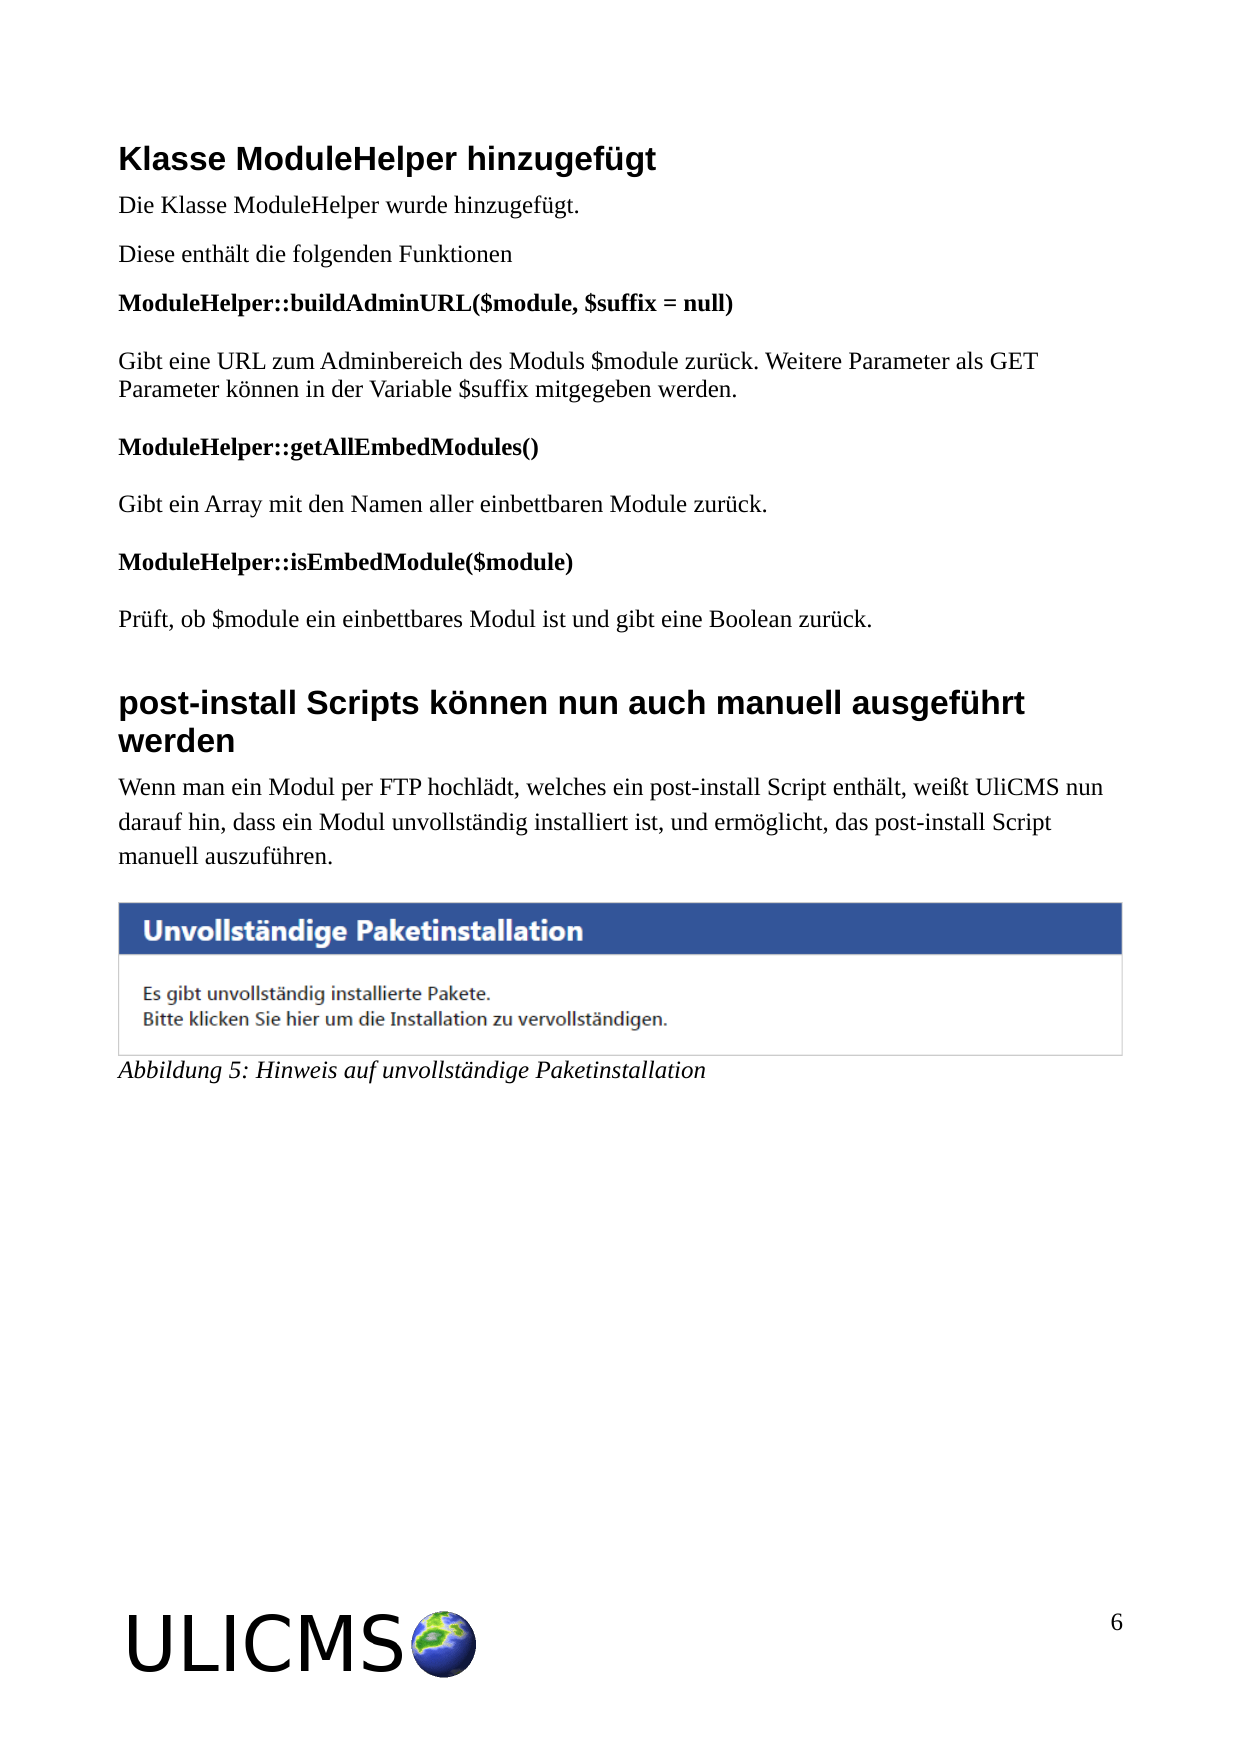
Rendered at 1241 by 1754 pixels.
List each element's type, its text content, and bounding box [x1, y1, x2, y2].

text Wenn man ein Modul per FTP hochlädt, welches ein post-install Script enthält, weißt UliCMS nun darauf hin, dass ein Modul unvollständig installiert ist, und ermöglicht, das post-install Script manuell auszuführen. [118, 772, 1123, 870]
subtitle Klasse ModuleHelper hinzugefügt [118, 139, 1123, 178]
text Die Klasse ModuleHelper wurde hinzugefügt. [118, 190, 1123, 219]
text Gibt ein Array mit den Namen aller einbettbaren Module zurück. [118, 489, 1123, 518]
text Diese enthält die folgenden Funktionen [118, 239, 1123, 268]
picture [118, 902, 1123, 1056]
text ModuleHelper::buildAdminURL($module, $suffix = null) [118, 288, 1123, 317]
text Abbildung 5: Hinweis auf unvollständige Paketinstallation [118, 1056, 1123, 1084]
text Gibt eine URL zum Adminbereich des Moduls $module zurück. Weitere Parameter als GET Parameter können in der Variable $suffix mitgegeben werden. [118, 346, 1123, 403]
text ModuleHelper::getAllEmbedModules() [118, 432, 1123, 461]
subtitle post-install Scripts können nun auch manuell ausgeführt werden [118, 682, 1123, 760]
text ModuleHelper::isEmbedModule($module) [118, 547, 1123, 575]
picture [118, 1607, 479, 1681]
text Prüft, ob $module ein einbettbares Modul ist und gibt eine Boolean zurück. [118, 604, 1123, 633]
